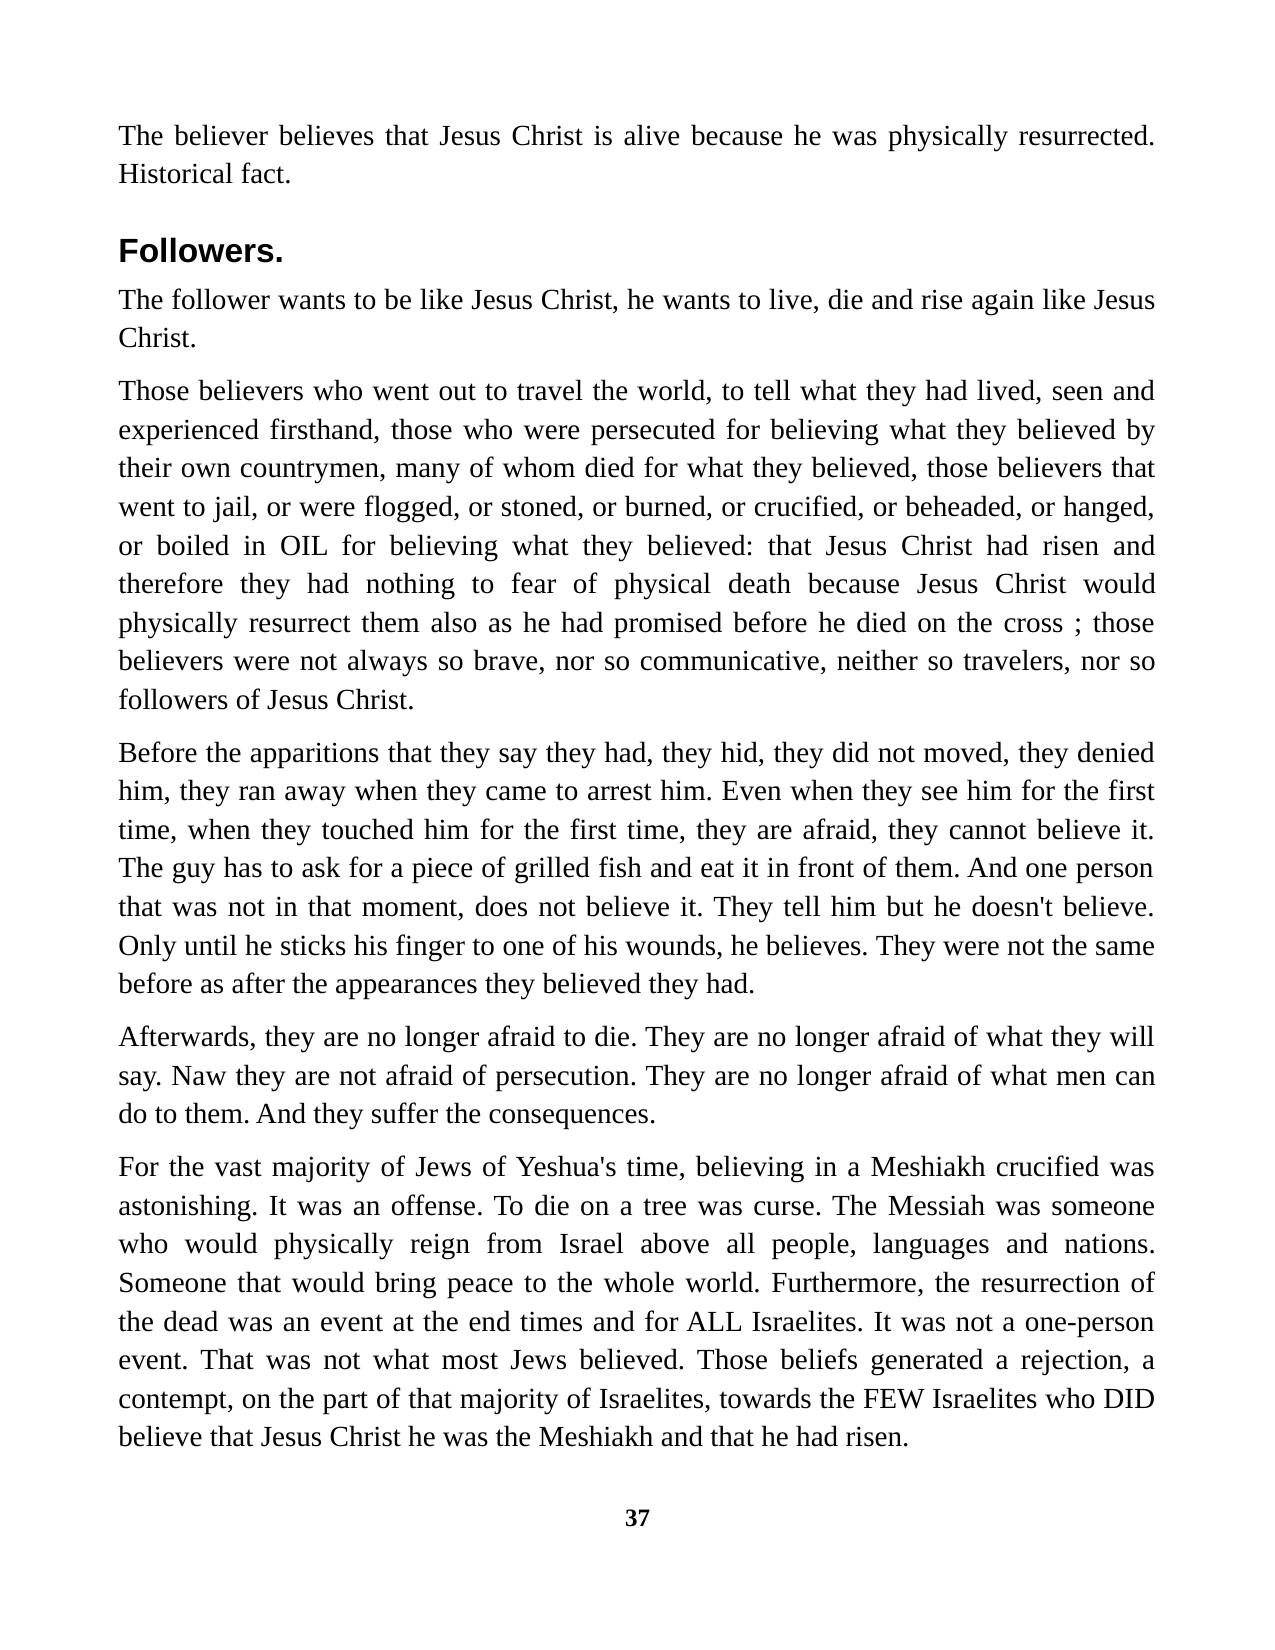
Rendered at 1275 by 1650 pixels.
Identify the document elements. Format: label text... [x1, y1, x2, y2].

text For the vast majority of Jews of Yeshua's time, believing in a Meshiakh crucified was astonishing. It was an offense. To die on a tree was curse. The Messiah was someone who would physically reign from Israel above all people, languages and nations. Someone that would bring peace to the whole world. Furthermore, the resurrection of the dead was an event at the end times and for ALL Israelites. It was not a one-person event. That was not what most Jews believed. Those beliefs generated a rejection, a contempt, on the part of that majority of Israelites, towards the FEW Israelites who DID believe that Jesus Christ he was the Meshiakh and that he had risen. [118, 1149, 1157, 1453]
text The follower wants to be like Jesus Christ, he wants to live, die and rise again like Jesus Christ. [118, 282, 1157, 354]
text Afterwards, they are no longer afraid to die. They are no longer afraid of what they will say. Naw they are not afraid of persecution. They are no longer afraid of what men can do to them. And they suffer the consequences. [118, 1019, 1157, 1130]
text Those believers who went out to travel the world, to tell what they had lived, seen and experienced firsthand, those who were persecuted for believing what they believed by their own countrymen, many of whom died for what they believed, those believers that went to jail, or were flogged, or stoned, or burned, or crucified, or beheaded, or hanged, or boiled in OIL for believing what they believed: that Jesus Christ had risen and therefore they had nothing to fear of physical death because Jesus Christ would physically resurrect them also as he had promised before he died on the cross ; those believers were not always so brave, nor so communicative, neither so travelers, nor so followers of Jesus Christ. [118, 373, 1157, 715]
subtitle Followers. [118, 231, 1157, 269]
text The believer believes that Jesus Christ is alive because he was physically resurrected. Historical fact. [118, 118, 1157, 190]
text Before the apparitions that they say they had, they hid, they did not moved, they denied him, they ran away when they came to arrest him. Even when they see him for the first time, when they touched him for the first time, they are afraid, they cannot believe it. The guy has to ask for a piece of grilled fish and eat it in front of them. And one person that was not in that moment, does not believe it. They tell him but he doesn't believe. Only until he sticks his finger to one of his wounds, he believes. They were not the same before as after the appearances they believed they had. [118, 735, 1157, 1000]
